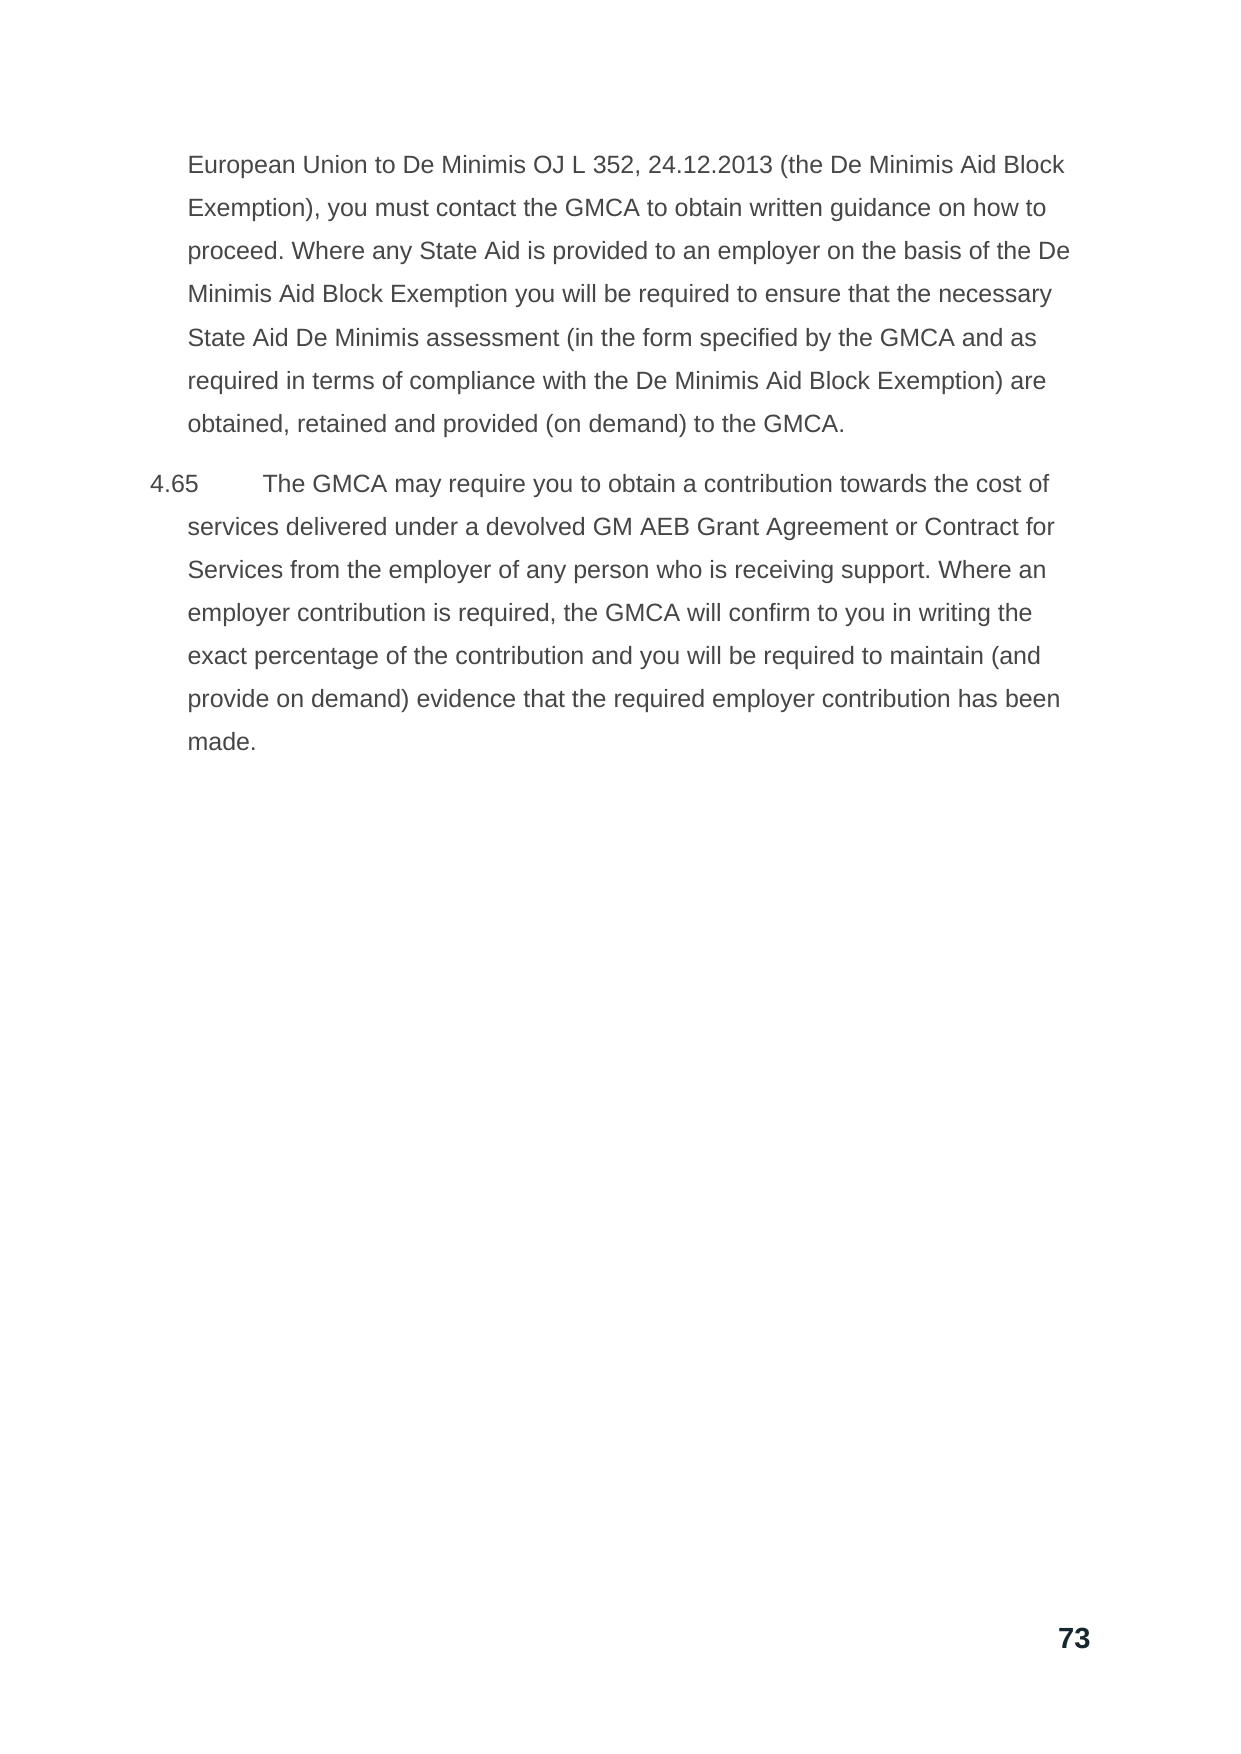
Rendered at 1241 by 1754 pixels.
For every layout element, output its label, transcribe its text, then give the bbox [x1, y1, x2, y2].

text 4.65 The GMCA may require you to obtain a contribution towards the cost of services delivered under a devolved GM AEB Grant Agreement or Contract for Services from the employer of any person who is receiving support. Where an employer contribution is required, the GMCA will confirm to you in writing the exact percentage of the contribution and you will be required to maintain (and provide on demand) evidence that the required employer contribution has been made. [150, 468, 1090, 756]
text European Union to De Minimis OJ L 352, 24.12.2013 (the De Minimis Aid Block Exemption), you must contact the GMCA to obtain written guidance on how to proceed. Where any State Aid is provided to an employer on the basis of the De Minimis Aid Block Exemption you will be required to ensure that the necessary State Aid De Minimis assessment (in the form specified by the GMCA and as required in terms of compliance with the De Minimis Aid Block Exemption) are obtained, retained and provided (on demand) to the GMCA. [150, 150, 1090, 437]
